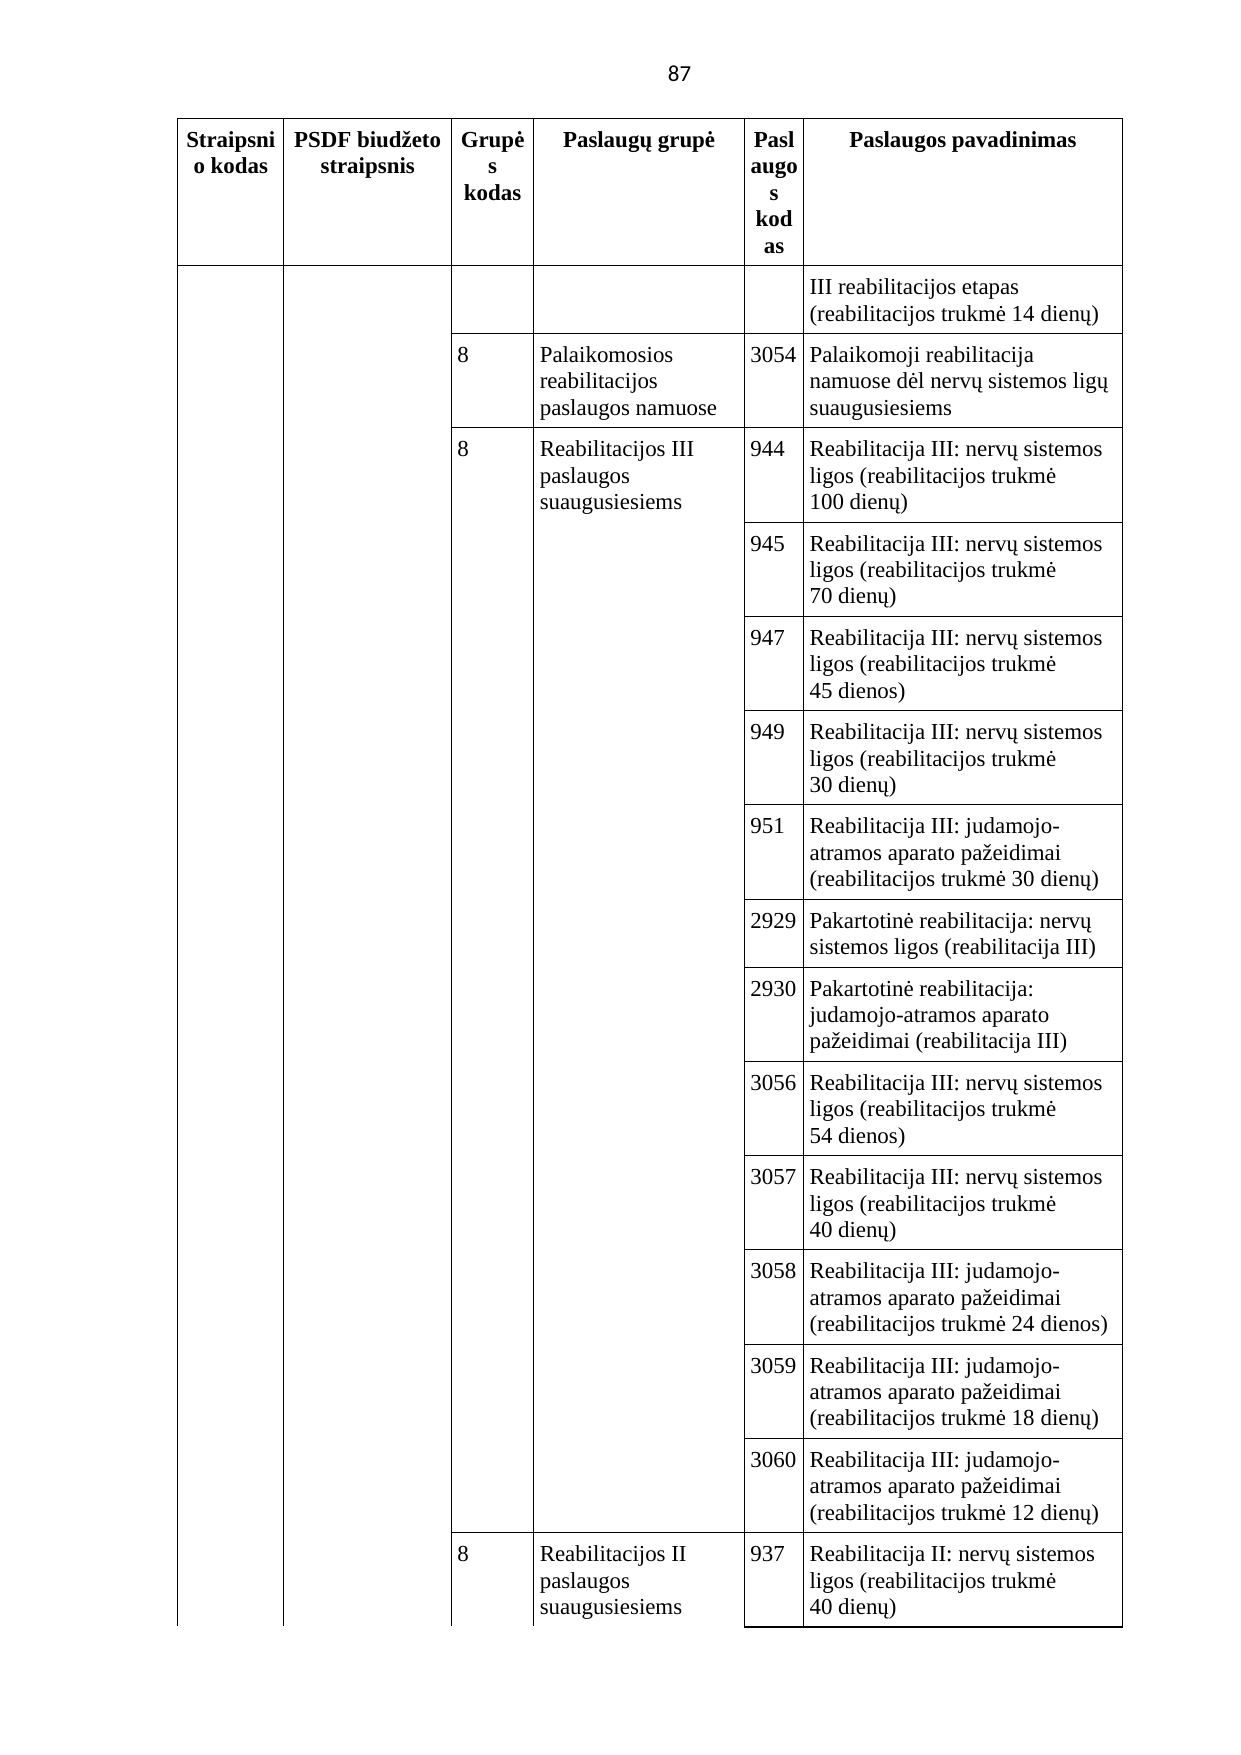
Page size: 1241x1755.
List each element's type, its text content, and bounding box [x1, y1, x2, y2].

table_cell [534, 1061, 744, 1155]
table_cell [178, 266, 283, 333]
table_cell [452, 967, 533, 1061]
table_cell Reabilitacija II: nervų sistemos ligos (reabilitacijos trukmė 40 dienų) [804, 1533, 1122, 1626]
table_cell [284, 899, 451, 967]
table_cell Reabilitacijos II paslaugos suaugusiesiems [534, 1533, 744, 1626]
table_cell [534, 899, 744, 967]
table_cell [284, 710, 451, 804]
table_cell [284, 1344, 451, 1438]
table_cell [178, 1574, 283, 1626]
table_cell [452, 804, 533, 899]
table_cell [452, 1344, 533, 1438]
table_cell [284, 1249, 451, 1344]
table_cell [284, 967, 451, 1061]
table_cell 937 [745, 1533, 803, 1626]
table_cell 3058 [745, 1250, 803, 1344]
table_cell [284, 616, 451, 710]
table_cell Reabilitacija III: nervų sistemos ligos (reabilitacijos trukmė 45 dienos) [804, 617, 1122, 710]
table_cell Reabilitacija III: nervų sistemos ligos (reabilitacijos trukmė 30 dienų) [804, 711, 1122, 804]
table_cell [745, 266, 803, 333]
table_cell [284, 804, 451, 899]
table_cell [534, 967, 744, 1061]
table_cell Reabilitacija III: judamojo-atramos aparato pažeidimai (reabilitacijos trukmė 18 dienų) [804, 1345, 1122, 1438]
table_cell [534, 1155, 744, 1249]
table_cell Pakartotinė reabilitacija: nervų sistemos ligos (reabilitacija III) [804, 900, 1122, 967]
table_cell 3059 [745, 1345, 803, 1438]
table_cell [284, 1574, 451, 1626]
table_cell 945 [745, 523, 803, 616]
table_cell [178, 1249, 283, 1344]
table_cell [284, 1155, 451, 1249]
table_cell Reabilitacija III: judamojo-atramos aparato pažeidimai (reabilitacijos trukmė 12 dienų) [804, 1439, 1122, 1532]
table_cell [284, 427, 451, 522]
table_cell [178, 967, 283, 1061]
table_cell Palaikomoji reabilitacija namuose dėl nervų sistemos ligų suaugusiesiems [804, 334, 1122, 427]
table_cell [534, 804, 744, 899]
table_cell 2929 [745, 900, 803, 967]
table_cell [534, 616, 744, 710]
table_cell Reabilitacija III: judamojo-atramos aparato pažeidimai (reabilitacijos trukmė 24 dienos) [804, 1250, 1122, 1344]
table_cell [452, 266, 533, 333]
table_cell 3057 [745, 1156, 803, 1249]
table_cell [178, 333, 283, 427]
table_cell [178, 899, 283, 967]
table_cell [178, 427, 283, 522]
table_cell 3054 [745, 334, 803, 427]
table_cell [452, 710, 533, 804]
table_cell Pakartotinė reabilitacija: judamojo-atramos aparato pažeidimai (reabilitacija III) [804, 968, 1122, 1061]
table_cell 944 [745, 428, 803, 522]
table_cell 3056 [745, 1062, 803, 1155]
table_cell 951 [745, 805, 803, 899]
table_header Paslaugų grupė [534, 119, 744, 265]
table_cell [452, 616, 533, 710]
table_cell [178, 1061, 283, 1155]
table_cell [178, 710, 283, 804]
table_cell 8 [452, 334, 533, 427]
table_cell [178, 1155, 283, 1249]
table_cell [452, 1574, 533, 1626]
table_header Grupės kodas [452, 119, 533, 265]
table_cell Reabilitacija III: nervų sistemos ligos (reabilitacijos trukmė 40 dienų) [804, 1156, 1122, 1249]
table_cell 949 [745, 711, 803, 804]
table_cell III reabilitacijos etapas (reabilitacijos trukmė 14 dienų) [804, 266, 1122, 333]
table_cell [178, 1344, 283, 1438]
table_cell 3060 [745, 1439, 803, 1532]
table_cell [534, 710, 744, 804]
table_cell [534, 1249, 744, 1344]
table_cell [178, 1532, 283, 1574]
table_cell [452, 1249, 533, 1344]
table_cell Palaikomosios reabilitacijos paslaugos namuose [534, 334, 744, 427]
table_cell [178, 522, 283, 616]
table_cell [284, 1061, 451, 1155]
table_header Paslaugos kodas [745, 119, 803, 265]
table_cell [452, 1155, 533, 1249]
table_cell [284, 522, 451, 616]
table_cell [452, 1061, 533, 1155]
table_header Paslaugos pavadinimas [804, 119, 1122, 265]
table_cell [534, 522, 744, 616]
table_cell [284, 1532, 451, 1574]
table_cell [452, 522, 533, 616]
table_cell 8 [452, 428, 533, 522]
table_cell Reabilitacija III: nervų sistemos ligos (reabilitacijos trukmė 54 dienos) [804, 1062, 1122, 1155]
table_header PSDF biudžeto straipsnis [284, 119, 451, 265]
table_cell [534, 1344, 744, 1438]
table_cell Reabilitacijos III paslaugos suaugusiesiems [534, 428, 744, 522]
table_cell [178, 1438, 283, 1532]
table_cell 947 [745, 617, 803, 710]
table_cell Reabilitacija III: judamojo-atramos aparato pažeidimai (reabilitacijos trukmė 30 dienų) [804, 805, 1122, 899]
table_cell Reabilitacija III: nervų sistemos ligos (reabilitacijos trukmė 70 dienų) [804, 523, 1122, 616]
table_cell 2930 [745, 968, 803, 1061]
table_cell Reabilitacija III: nervų sistemos ligos (reabilitacijos trukmė 100 dienų) [804, 428, 1122, 522]
table_cell [178, 616, 283, 710]
table_cell [284, 266, 451, 333]
table_cell [452, 899, 533, 967]
table_header Straipsnio kodas [178, 119, 283, 265]
table_cell [534, 266, 744, 333]
table_cell [452, 1438, 533, 1532]
table_cell [284, 1438, 451, 1532]
table_cell 8 [452, 1533, 533, 1574]
table_cell [178, 804, 283, 899]
table_cell [534, 1438, 744, 1532]
table_cell [284, 333, 451, 427]
